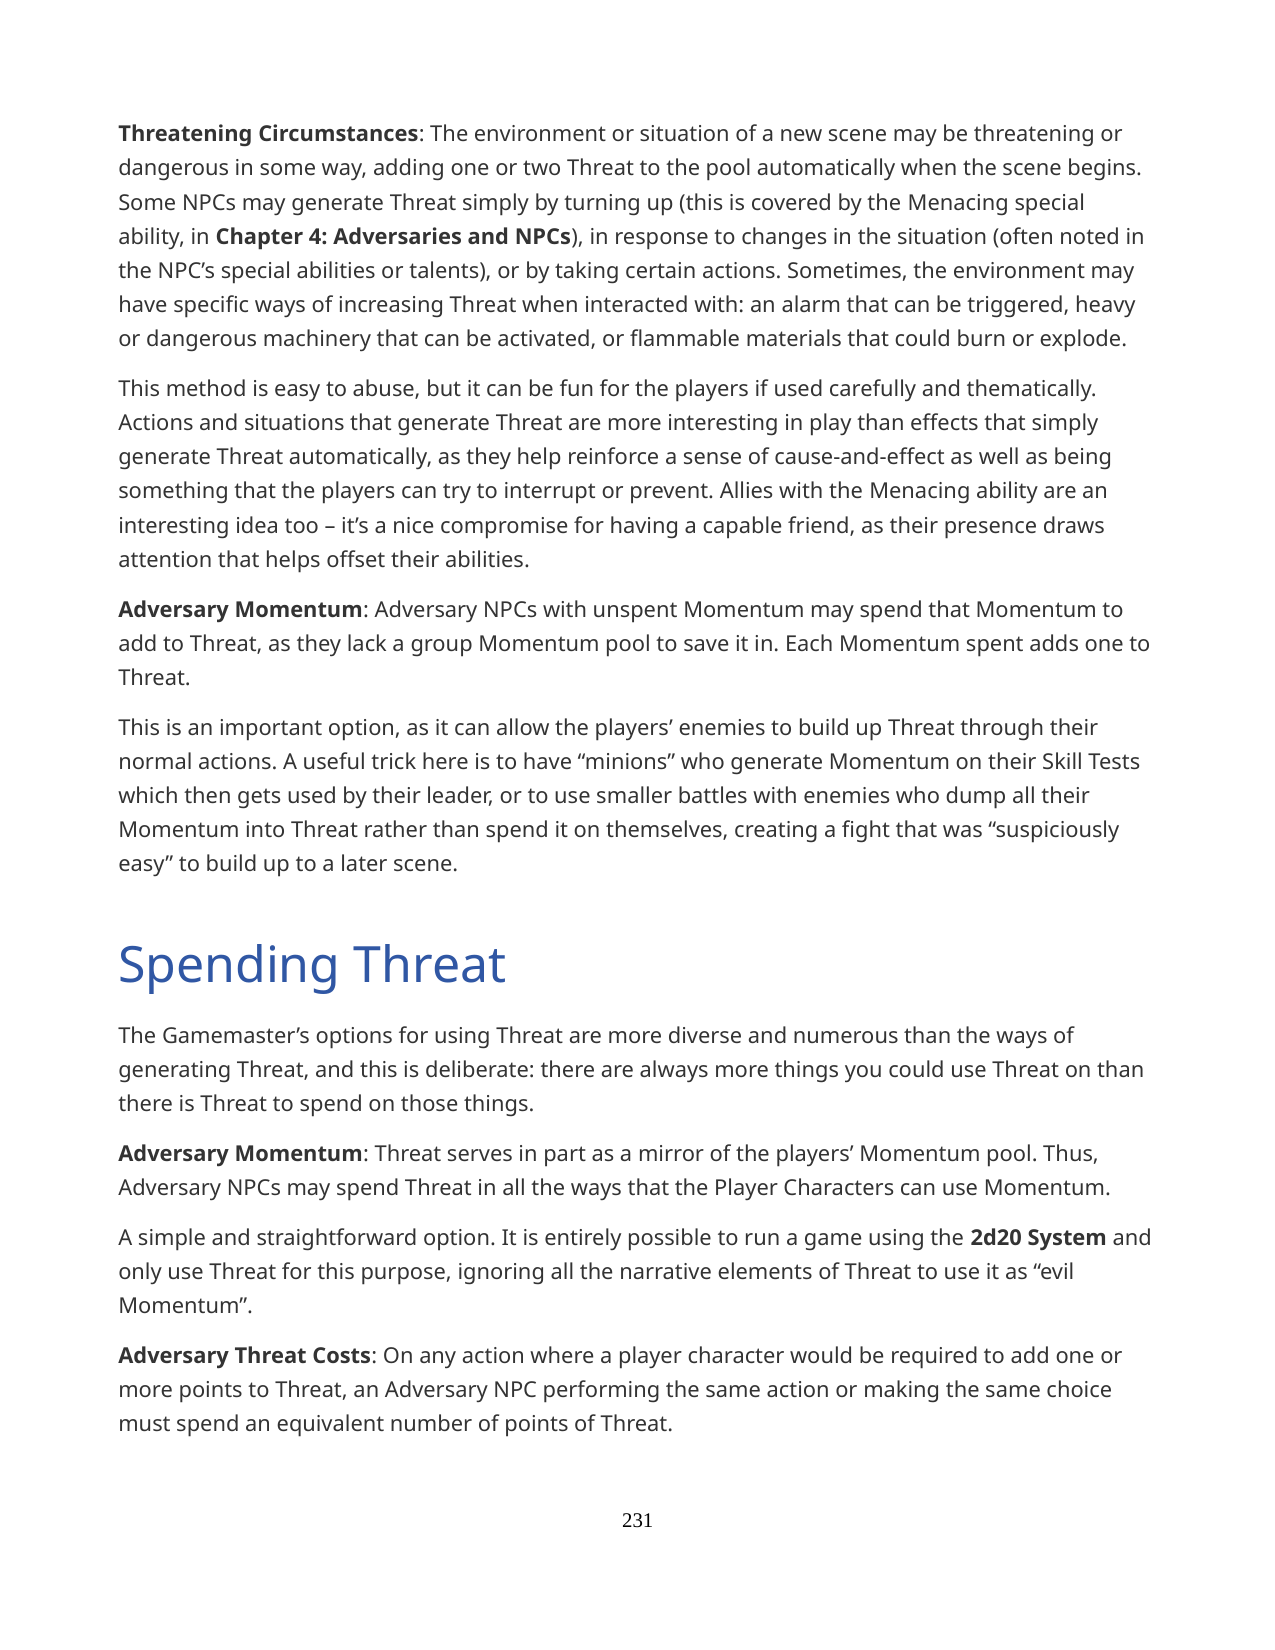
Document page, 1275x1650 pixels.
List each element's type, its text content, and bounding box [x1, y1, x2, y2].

text This is an important option, as it can allow the players’ enemies to build up Threat through their normal actions. A useful trick here is to have “minions” who generate Momentum on their Skill Tests which then gets used by their leader, or to use smaller battles with enemies who dump all their Momentum into Threat rather than spend it on themselves, creating a fight that was “suspiciously easy” to build up to a later scene. [118, 712, 1157, 878]
text Adversary Momentum: Threat serves in part as a mirror of the players’ Momentum pool. Thus, Adversary NPCs may spend Threat in all the ways that the Player Characters can use Momentum. [118, 1138, 1157, 1202]
text This method is easy to abuse, but it can be fun for the players if used carefully and thematically. Actions and situations that generate Threat are more interesting in play than effects that simply generate Threat automatically, as they help reinforce a sense of cause-and-effect as well as being something that the players can try to interrupt or prevent. Allies with the Menacing ability are an interesting idea too – it’s a nice compromise for having a capable friend, as their presence draws attention that helps offset their abilities. [118, 373, 1157, 573]
subtitle Spending Threat [118, 929, 1157, 997]
text The Gamemaster’s options for using Threat are more diverse and numerous than the ways of generating Threat, and this is deliberate: there are always more things you could use Threat on than there is Threat to spend on those things. [118, 1020, 1157, 1118]
text Adversary Momentum: Adversary NPCs with unspent Momentum may spend that Momentum to add to Threat, as they lack a group Momentum pool to save it in. Each Momentum spent adds one to Threat. [118, 593, 1157, 692]
text Threatening Circumstances: The environment or situation of a new scene may be threatening or dangerous in some way, adding one or two Threat to the pool automatically when the scene begins. Some NPCs may generate Threat simply by turning up (this is covered by the Menacing special ability, in Chapter 4: Adversaries and NPCs), in response to changes in the situation (often noted in the NPC’s special abilities or talents), or by taking certain actions. Sometimes, the environment may have specific ways of increasing Threat when interacted with: an alarm that can be triggered, heavy or dangerous machinery that can be activated, or flammable materials that could burn or explode. [118, 118, 1157, 353]
text A simple and straightforward option. It is entirely possible to run a game using the 2d20 System and only use Threat for this purpose, ignoring all the narrative elements of Threat to use it as “evil Momentum”. [118, 1222, 1157, 1320]
text Adversary Threat Costs: On any action where a player character would be required to add one or more points to Threat, an Adversary NPC performing the same action or making the same choice must spend an equivalent number of points of Threat. [118, 1340, 1157, 1438]
